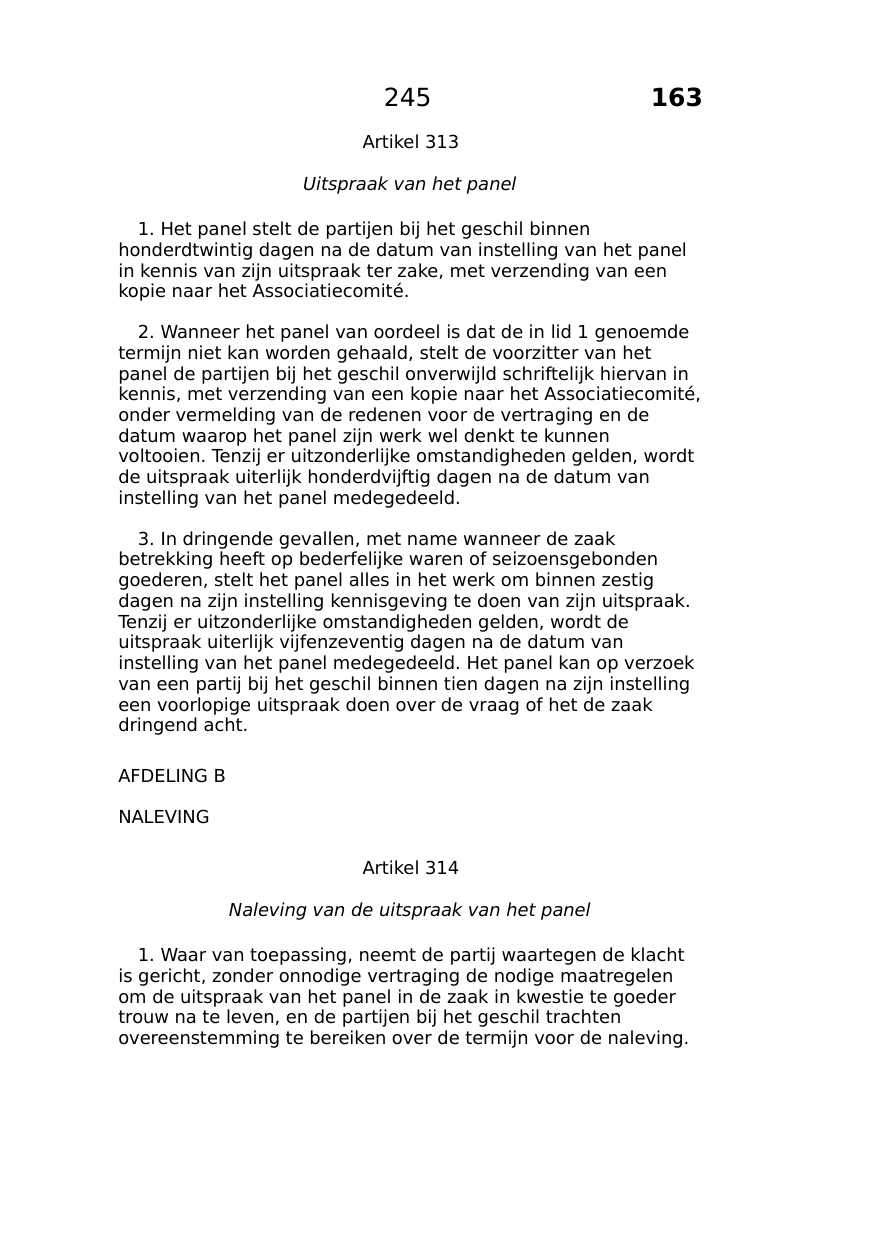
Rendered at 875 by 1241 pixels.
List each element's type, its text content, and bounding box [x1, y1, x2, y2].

text 3. In dringende gevallen, met name wanneer de zaak betrekking heeft op bederfelijke waren of seizoensgebonden goederen, stelt het panel alles in het werk om binnen zestig dagen na zijn instelling kennisgeving te doen van zijn uitspraak. Tenzij er uitzonderlijke omstandigheden gelden, wordt de uitspraak uiterlijk vijfenzeventig dagen na de datum van instelling van het panel medegedeeld. Het panel kan op verzoek van een partij bij het geschil binnen tien dagen na zijn instelling een voorlopige uitspraak doen over de vraag of het de zaak dringend acht. [118, 528, 703, 736]
text 1. Waar van toepassing, neemt de partij waartegen de klacht is gericht, zonder onnodige vertraging de nodige maatregelen om de uitspraak van het panel in de zaak in kwestie te goeder trouw na te leven, en de partijen bij het geschil trachten overeenstemming te bereiken over de termijn voor de naleving. [118, 945, 703, 1049]
subtitle Artikel 314 Naleving van de uitspraak van het panel [118, 858, 703, 920]
text 1. Het panel stelt de partijen bij het geschil binnen honderdtwintig dagen na de datum van instelling van het panel in kennis van zijn uitspraak ter zake, met verzending van een kopie naar het Associatiecomité. [118, 219, 703, 302]
subtitle Artikel 313 Uitspraak van het panel [118, 132, 703, 194]
subtitle AFDELING B NALEVING [118, 766, 703, 828]
text 2. Wanneer het panel van oordeel is dat de in lid 1 genoemde termijn niet kan worden gehaald, stelt de voorzitter van het panel de partijen bij het geschil onverwijld schriftelijk hiervan in kennis, met verzending van een kopie naar het Associatiecomité, onder vermelding van de redenen voor de vertraging en de datum waarop het panel zijn werk wel denkt te kunnen voltooien. Tenzij er uitzonderlijke omstandigheden gelden, wordt de uitspraak uiterlijk honderdvijftig dagen na de datum van instelling van het panel medegedeeld. [118, 322, 703, 508]
